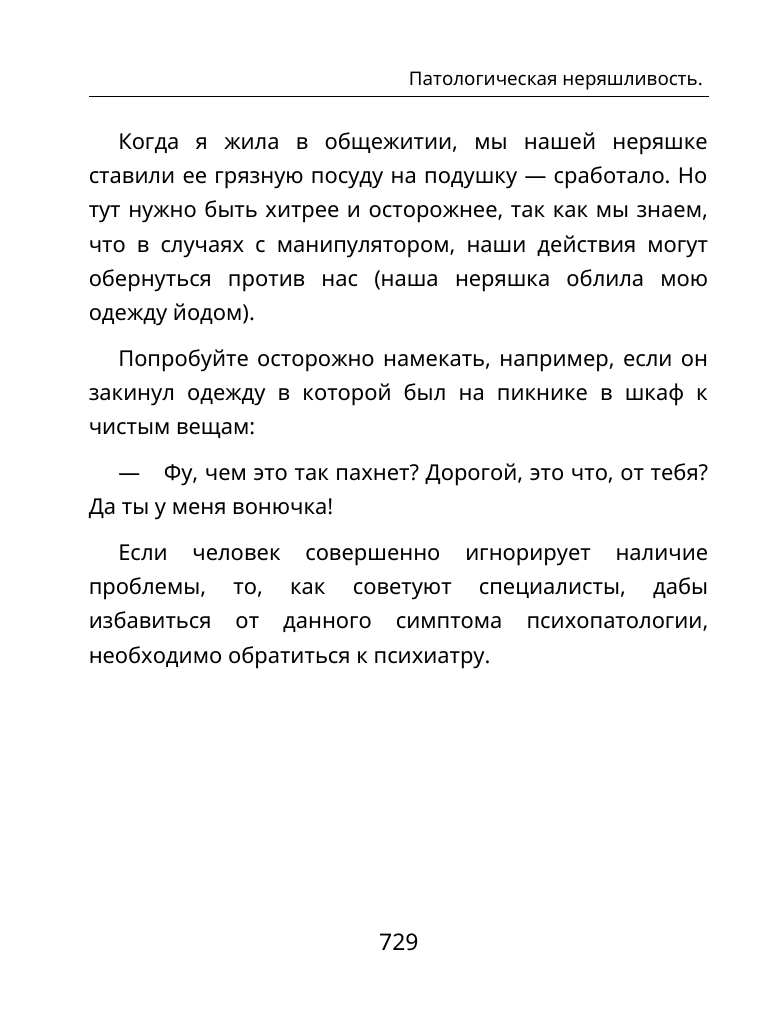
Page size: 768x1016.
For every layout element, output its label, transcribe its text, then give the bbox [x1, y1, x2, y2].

text Попробуйте осторожно намекать, например, если он закинул одежду в которой был на пикнике в шкаф к чистым вещам: [88, 343, 709, 441]
text Когда я жила в общежитии, мы нашей неряшке ставили ее грязную посуду на подушку — сработало. Но тут нужно быть хитрее и осторожнее, так как мы знаем, что в случаях с манипулятором, наши действия могут обернуться против нас (наша неряшка облила мою одежду йодом). [88, 126, 709, 327]
list Фу, чем это так пахнет? Дорогой, это что, от тебя? Да ты у меня вонючка! [88, 457, 709, 521]
text Если человек совершенно игнорирует наличие проблемы, то, как советуют специалисты, дабы избавиться от данного симптома психопатологии, необходимо обратиться к психиатру. [88, 537, 709, 669]
